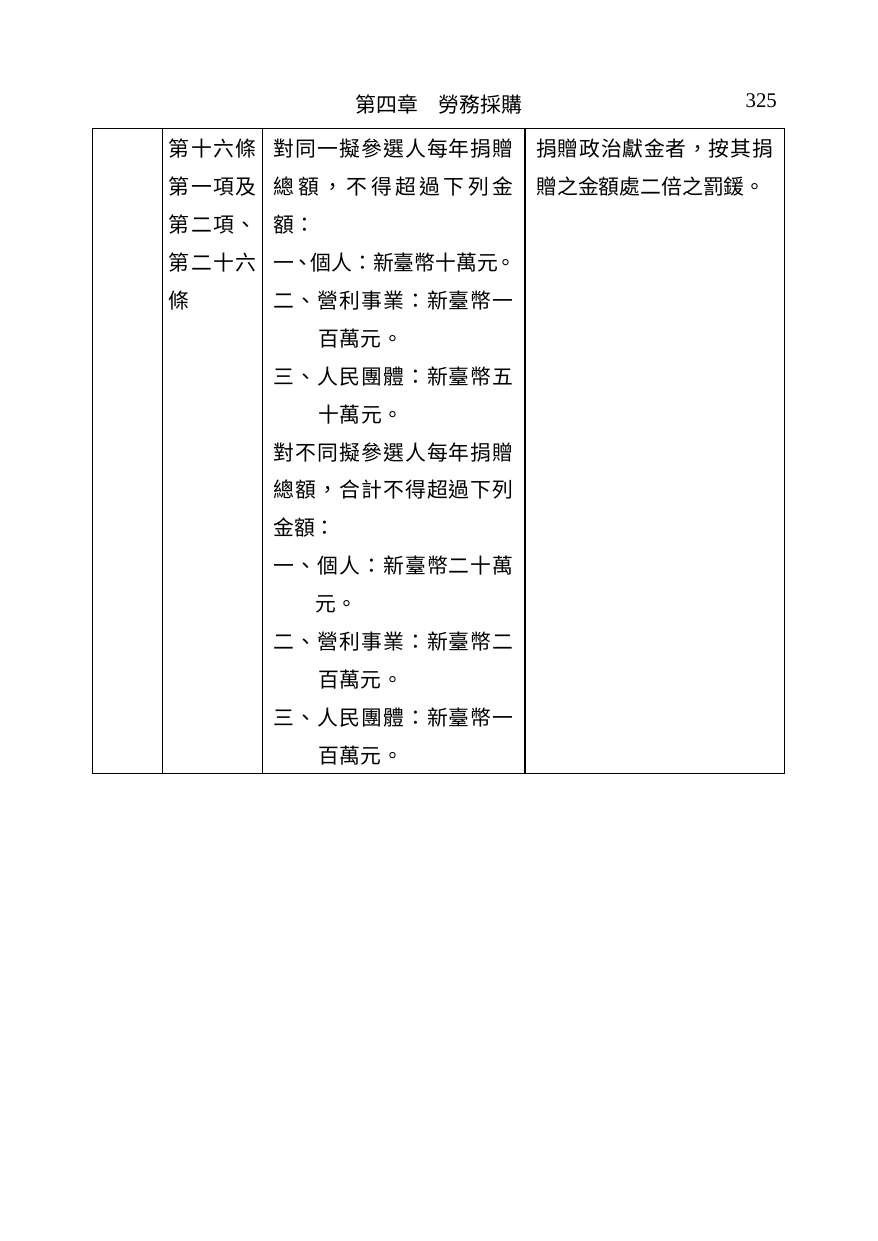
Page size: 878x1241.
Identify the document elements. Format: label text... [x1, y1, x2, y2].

table_cell 捐贈政治獻金者，按其捐贈之金額處二倍之罰鍰。 [526, 129, 784, 773]
table_cell 對同一擬參選人每年捐贈總額，不得超過下列金額： 一、個人：新臺幣十萬元。 二、營利事業：新臺幣一百萬元。 三、人民團體：新臺幣五十萬元。 對不同擬參選人每年捐贈總額，合計不得超過下列金額： 一、個人：新臺幣二十萬元。 二、營利事業：新臺幣二百萬元。 三、人民團體：新臺幣一百萬元。 [263, 129, 524, 773]
table_cell [93, 129, 162, 773]
table_cell 第十六條第一項及第二項、第二十六條 [163, 129, 262, 773]
